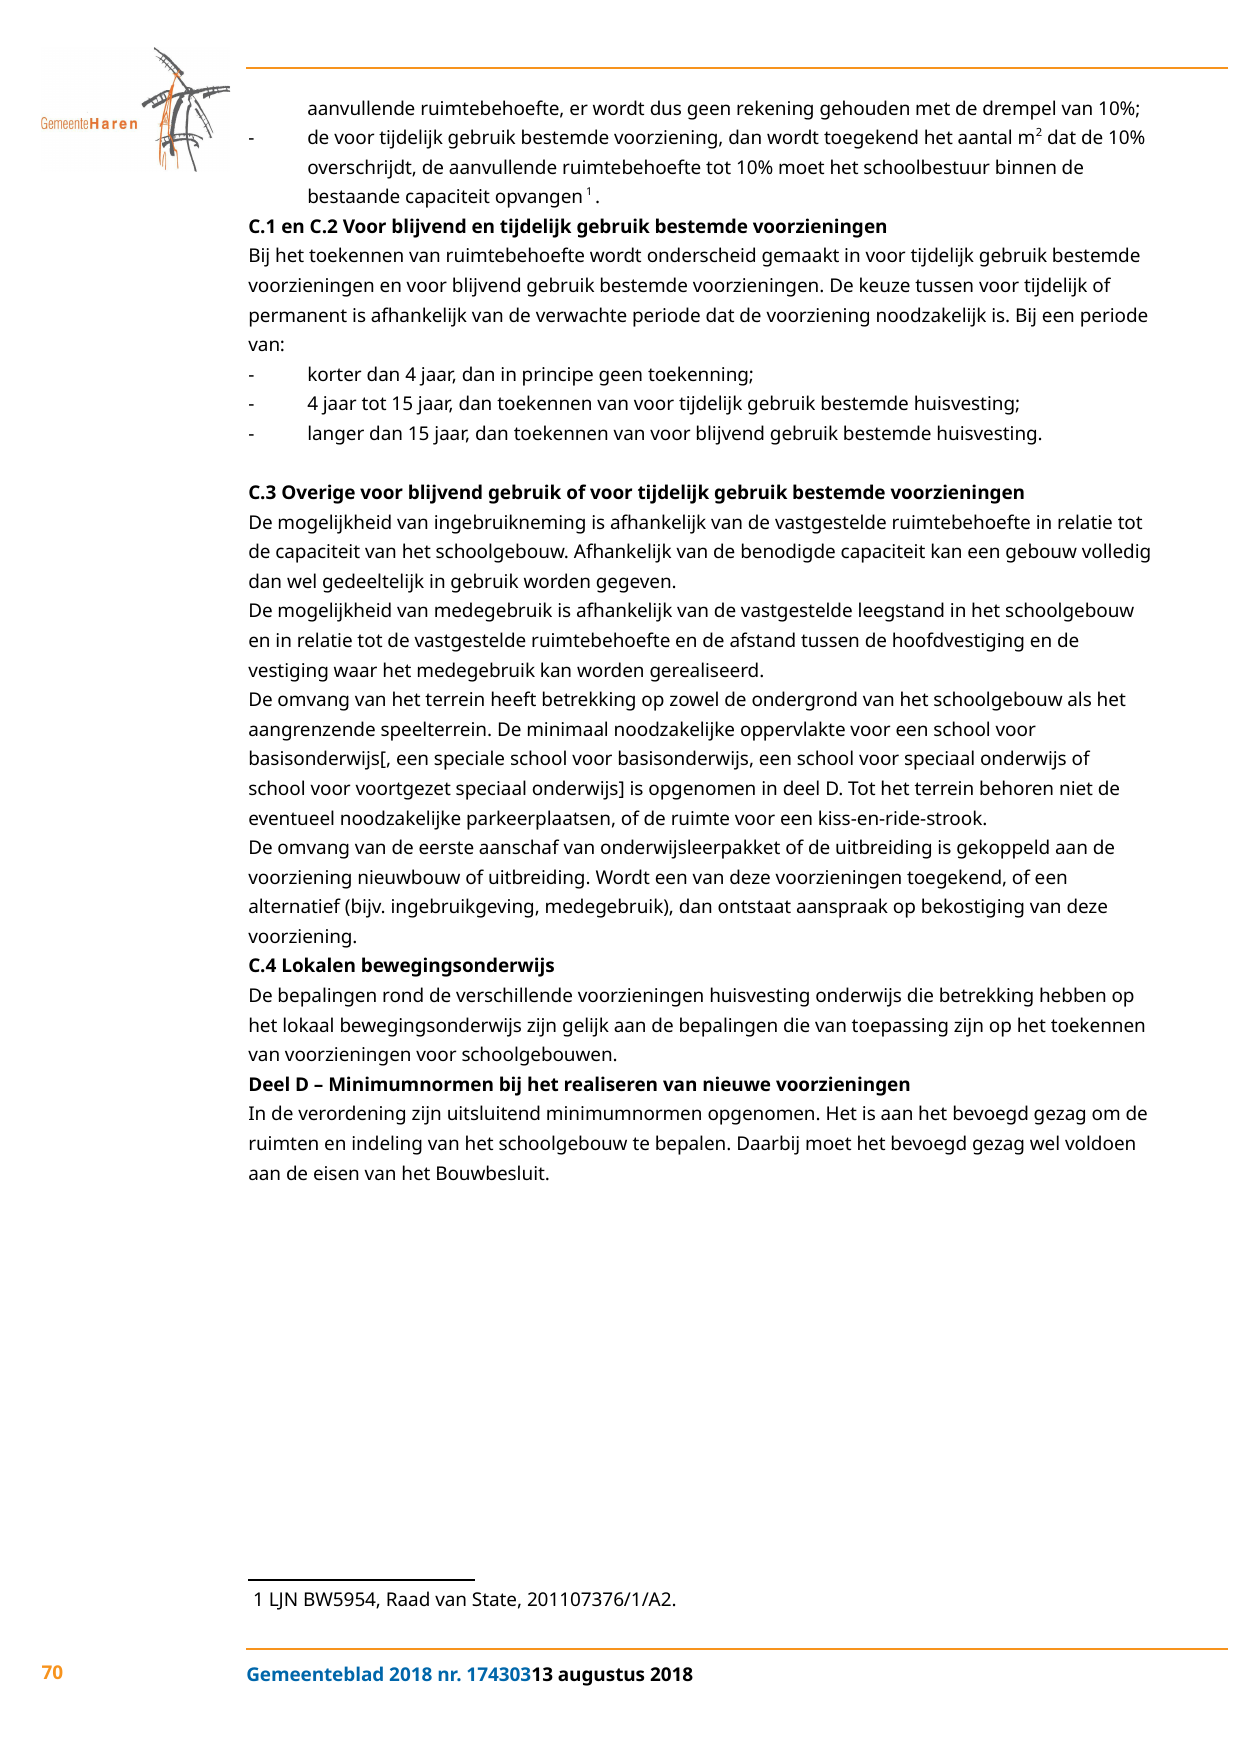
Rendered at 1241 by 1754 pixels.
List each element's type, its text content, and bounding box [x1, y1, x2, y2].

text C.4 Lokalen bewegingsonderwijs [248, 953, 1152, 978]
text De omvang van het terrein heeft betrekking op zowel de ondergrond van het schoolgebouw als het aangrenzende speelterrein. De minimaal noodzakelijke oppervlakte voor een school voor basisonderwijs[, een speciale school voor basisonderwijs, een school voor speciaal onderwijs of school voor voortgezet speciaal onderwijs] is opgenomen in deel D. Tot het terrein behoren niet de eventueel noodzakelijke parkeerplaatsen, of de ruimte voor een kiss-en-ride-strook. [248, 686, 1152, 831]
list LJN BW5954, Raad van State, 201107376/1/A2. [248, 1586, 1152, 1612]
text De mogelijkheid van medegebruik is afhankelijk van de vastgestelde leegstand in het schoolgebouw en in relatie tot de vastgestelde ruimtebehoefte en de afstand tussen de hoofdvestiging en de vestiging waar het medegebruik kan worden gerealiseerd. [248, 598, 1152, 683]
text De bepalingen rond de verschillende voorzieningen huisvesting onderwijs die betrekking hebben op het lokaal bewegingsonderwijs zijn gelijk aan de bepalingen die van toepassing zijn op het toekennen van voorzieningen voor schoolgebouwen. [248, 982, 1152, 1067]
picture [41, 47, 231, 172]
list langer dan 15 jaar, dan toekennen van voor blijvend gebruik bestemde huisvesting. [248, 420, 1152, 446]
text C.1 en C.2 Voor blijvend en tijdelijk gebruik bestemde voorzieningen [248, 213, 1152, 239]
text De mogelijkheid van ingebruikneming is afhankelijk van de vastgestelde ruimtebehoefte in relatie tot de capaciteit van het schoolgebouw. Afhankelijk van de benodigde capaciteit kan een gebouw volledig dan wel gedeeltelijk in gebruik worden gegeven. [248, 509, 1152, 594]
text C.3 Overige voor blijvend gebruik of voor tijdelijk gebruik bestemde voorzieningen [248, 479, 1152, 505]
list 4 jaar tot 15 jaar, dan toekennen van voor tijdelijk gebruik bestemde huisvesting; [248, 391, 1152, 416]
list de voor tijdelijk gebruik bestemde voorziening, dan wordt toegekend het aantal m2 dat de 10% overschrijdt, de aanvullende ruimtebehoefte tot 10% moet het schoolbestuur binnen de bestaande capaciteit opvangen. [248, 124, 1152, 209]
text Bij het toekennen van ruimtebehoefte wordt onderscheid gemaakt in voor tijdelijk gebruik bestemde voorzieningen en voor blijvend gebruik bestemde voorzieningen. De keuze tussen voor tijdelijk of permanent is afhankelijk van de verwachte periode dat de voorziening noodzakelijk is. Bij een periode van: [248, 243, 1152, 357]
text In de verordening zijn uitsluitend minimumnormen opgenomen. Het is aan het bevoegd gezag om de ruimten en indeling van het schoolgebouw te bepalen. Daarbij moet het bevoegd gezag wel voldoen aan de eisen van het Bouwbesluit. [248, 1101, 1152, 1186]
text Deel D – Minimumnormen bij het realiseren van nieuwe voorzieningen [248, 1071, 1152, 1097]
list aanvullende ruimtebehoefte, er wordt dus geen rekening gehouden met de drempel van 10%; [248, 95, 1152, 121]
list korter dan 4 jaar, dan in principe geen toekenning; [248, 361, 1152, 387]
text De omvang van de eerste aanschaf van onderwijsleerpakket of de uitbreiding is gekoppeld aan de voorziening nieuwbouw of uitbreiding. Wordt een van deze voorzieningen toegekend, of een alternatief (bijv. ingebruikgeving, medegebruik), dan ontstaat aanspraak op bekostiging van deze voorziening. [248, 834, 1152, 949]
